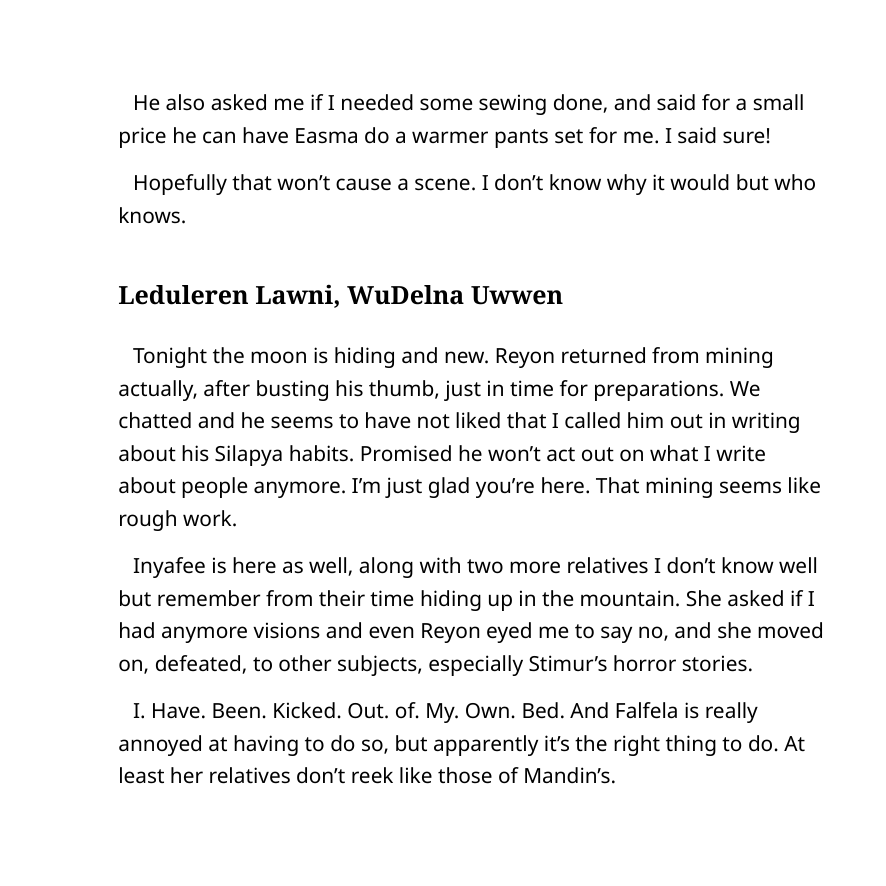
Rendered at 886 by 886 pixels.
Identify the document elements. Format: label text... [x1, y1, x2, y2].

text Hopefully that won’t cause a scene. I don’t know why it would but who knows. [118, 168, 827, 229]
text Tonight the moon is hiding and new. Reyon returned from mining actually, after busting his thumb, just in time for preparations. We chatted and he seems to have not liked that I called him out in writing about his Silapya habits. Promised he won’t act out on what I write about people anymore. I’m just glad you’re here. That mining seems like rough work. [118, 341, 827, 533]
text I. Have. Been. Kicked. Out. of. My. Own. Bed. And Falfela is really annoyed at having to do so, but apparently it’s the right thing to do. At least her relatives don’t reek like those of Mandin’s. [118, 696, 827, 790]
text He also asked me if I needed some sewing done, and said for a small price he can have Easma do a warmer pants set for me. I said sure! [118, 88, 827, 149]
subtitle Leduleren Lawni, WuDelna Uwwen [118, 278, 827, 312]
text Inyafee is here as well, along with two more relatives I don’t know well but remember from their time hiding up in the mountain. She asked if I had anymore visions and even Reyon eyed me to say no, and she moved on, defeated, to other subjects, especially Stimur’s horror stories. [118, 551, 827, 678]
